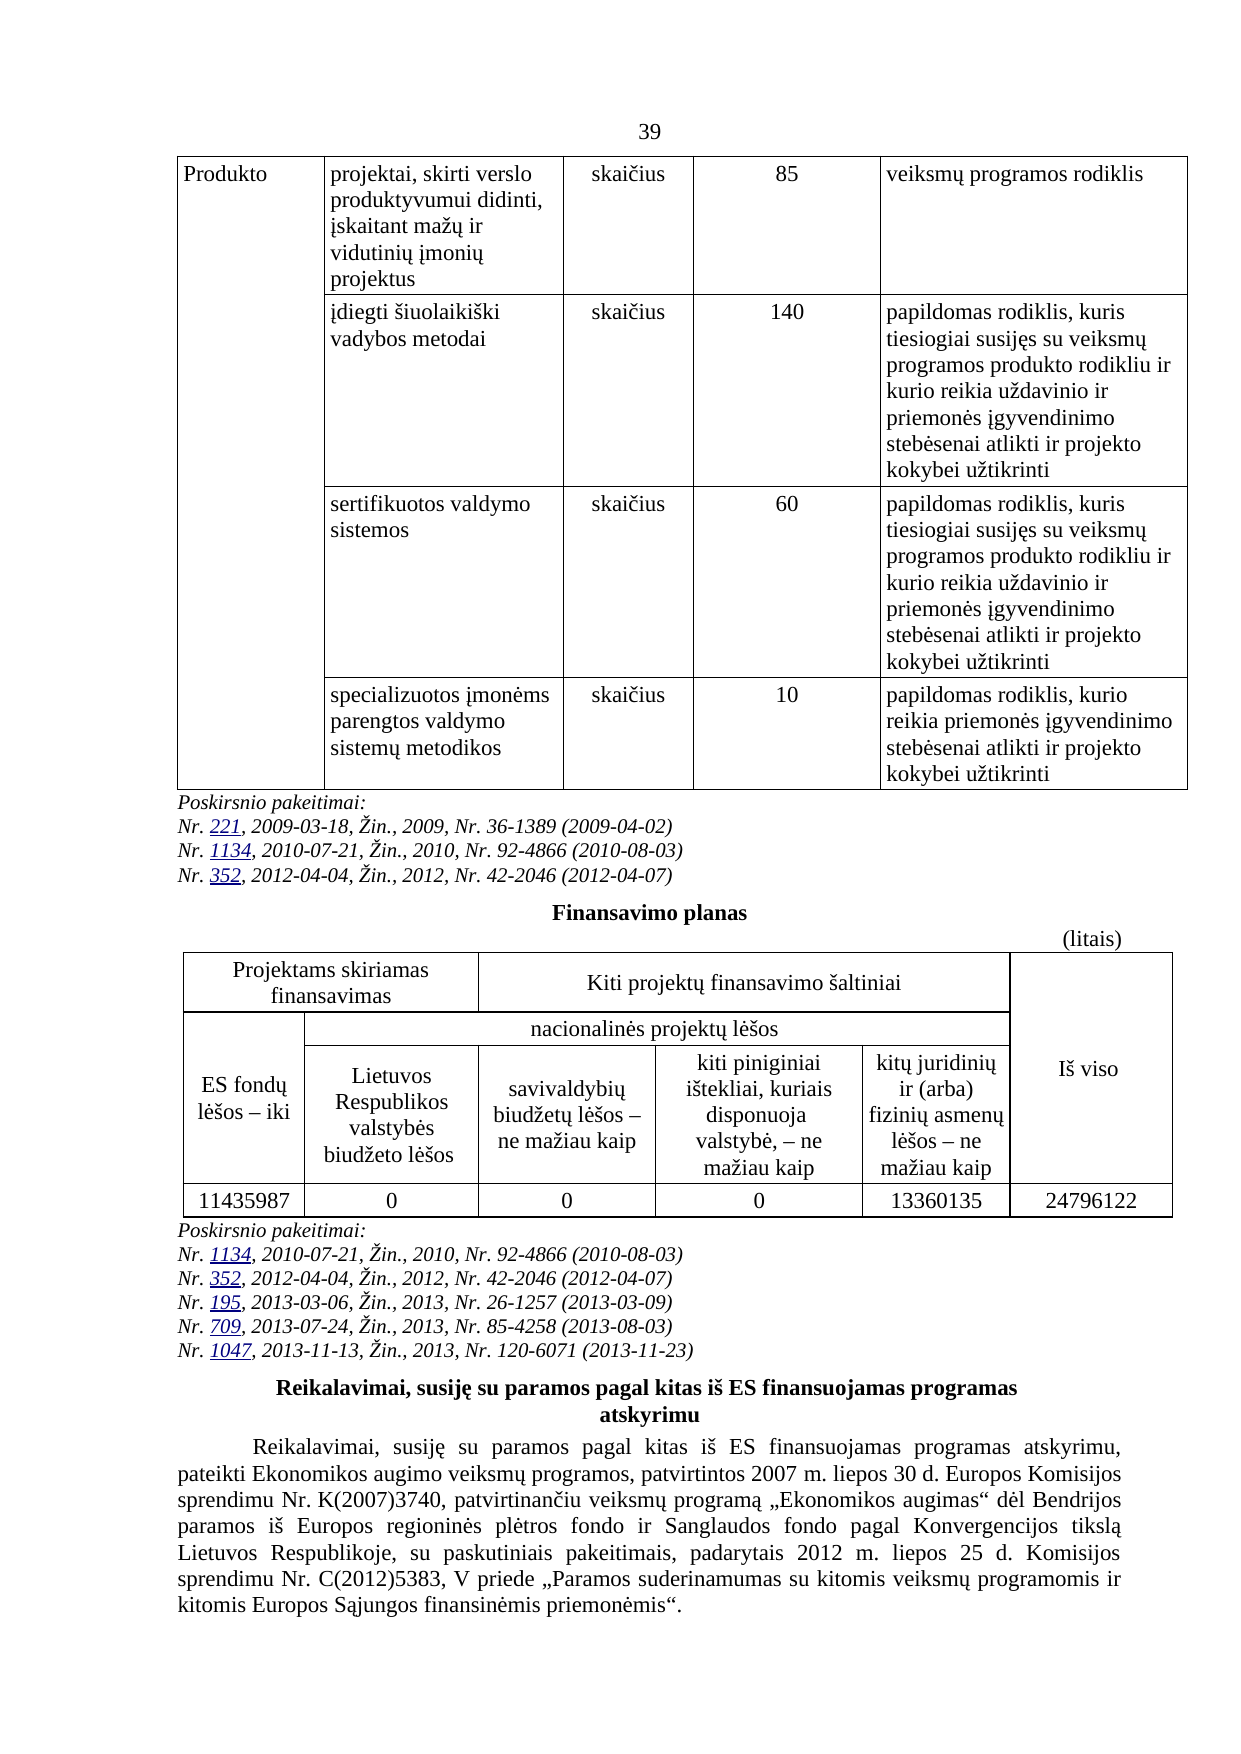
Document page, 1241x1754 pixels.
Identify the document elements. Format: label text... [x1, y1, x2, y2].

table_cell skaičius [564, 157, 693, 294]
table_cell projektai, skirti verslo produktyvumui didinti, įskaitant mažų ir vidutinių įmonių projektus [325, 157, 563, 294]
text Nr. 352, 2012-04-04, Žin., 2012, Nr. 42-2046 (2012-04-07) [177, 862, 1122, 887]
text Nr. 1134, 2010-07-21, Žin., 2010, Nr. 92-4866 (2010-08-03) [177, 1242, 1122, 1266]
table_cell veiksmų programos rodiklis [881, 157, 1187, 294]
text Poskirsnio pakeitimai: [177, 1217, 1122, 1242]
table_cell 140 [694, 295, 880, 486]
text Nr. 195, 2013-03-06, Žin., 2013, Nr. 26-1257 (2013-03-09) [177, 1290, 1122, 1314]
text Nr. 1047, 2013-11-13, Žin., 2013, Nr. 120-6071 (2013-11-23) [177, 1338, 1122, 1362]
text Nr. 221, 2009-03-18, Žin., 2009, Nr. 36-1389 (2009-04-02) [177, 814, 1122, 838]
text Reikalavimai, susiję su paramos pagal kitas iš ES finansuojamas programas atskyrimu, pateikti Ekonomikos augimo veiksmų programos, patvirtintos 2007 m. liepos 30 d. Europos Komisijos sprendimu Nr. K(2007)3740, patvirtinančiu veiksmų programą „Ekonomikos augimas“ dėl Bendrijos paramos iš Europos regioninės plėtros fondo ir Sanglaudos fondo pagal Konvergencijos tikslą Lietuvos Respublikoje, su paskutiniais pakeitimais, padarytais 2012 m. liepos 25 d. Komisijos sprendimu Nr. C(2012)5383, V priede „Paramos suderinamumas su kitomis veiksmų programomis ir kitomis Europos Sąjungos finansinėmis priemonėmis“. [177, 1433, 1122, 1618]
table_cell papildomas rodiklis, kuris tiesiogiai susijęs su veiksmų programos produkto rodikliu ir kurio reikia uždavinio ir priemonės įgyvendinimo stebėsenai atlikti ir projekto kokybei užtikrinti [881, 487, 1187, 677]
table_cell 24796122 [1011, 1184, 1172, 1216]
text (litais) [177, 925, 1122, 952]
table_cell skaičius [564, 295, 693, 486]
table_header Projektams skiriamas finansavimas [184, 953, 478, 1011]
text Nr. 1134, 2010-07-21, Žin., 2010, Nr. 92-4866 (2010-08-03) [177, 838, 1122, 862]
table_cell 60 [694, 487, 880, 677]
table_cell 0 [305, 1184, 478, 1216]
table_cell 0 [479, 1184, 655, 1216]
text Reikalavimai, susiję su paramos pagal kitas iš ES finansuojamas programas atskyrimu [177, 1374, 1122, 1427]
table_cell 10 [694, 678, 880, 789]
table_cell Lietuvos Respublikos valsty­bės biudžeto lėšos [305, 1046, 478, 1183]
table_cell 0 [656, 1184, 862, 1216]
table_cell 85 [694, 157, 880, 294]
table_cell kitų juridinių ir (arba) fizinių asmenų lėšos – ne mažiau kaip [863, 1046, 1009, 1183]
table_cell 11435987 [184, 1184, 304, 1216]
text Nr. 709, 2013-07-24, Žin., 2013, Nr. 85-4258 (2013-08-03) [177, 1314, 1122, 1338]
table_cell nacionalinės projektų lėšos [305, 1013, 1009, 1044]
table_cell savivaldybių biudžetų lėšos – ne mažiau kaip [479, 1046, 655, 1183]
table_header Kiti projektų finansavimo šaltiniai [479, 953, 1009, 1011]
text Poskirsnio pakeitimai: [177, 790, 1122, 814]
table_cell skaičius [564, 678, 693, 789]
table_cell sertifikuotos valdymo sistemos [325, 487, 563, 677]
table_cell 13360135 [863, 1184, 1009, 1216]
table_cell papildomas rodiklis, kuris tiesiogiai susijęs su veiksmų programos produkto rodikliu ir kurio reikia uždavinio ir priemonės įgyvendinimo stebėsenai atlikti ir projekto kokybei užtikrinti [881, 295, 1187, 486]
text Finansavimo planas [177, 899, 1122, 925]
table_header Iš viso [1011, 953, 1172, 1183]
table_cell įdiegti šiuolaikiški vadybos metodai [325, 295, 563, 486]
table_cell Produkto [178, 157, 324, 789]
table_cell skaičius [564, 487, 693, 677]
table_cell ES fondų lėšos – iki [184, 1013, 304, 1183]
text Nr. 352, 2012-04-04, Žin., 2012, Nr. 42-2046 (2012-04-07) [177, 1266, 1122, 1290]
table_cell papildomas rodiklis, kurio reikia priemonės įgyvendinimo stebėsenai atlikti ir projekto kokybei užtikrinti [881, 678, 1187, 789]
table_cell kiti piniginiai ištekliai, kuriais disponuoja valstybė, – ne mažiau kaip [656, 1046, 862, 1183]
table_cell specializuotos įmonėms parengtos valdymo sistemų metodikos [325, 678, 563, 789]
